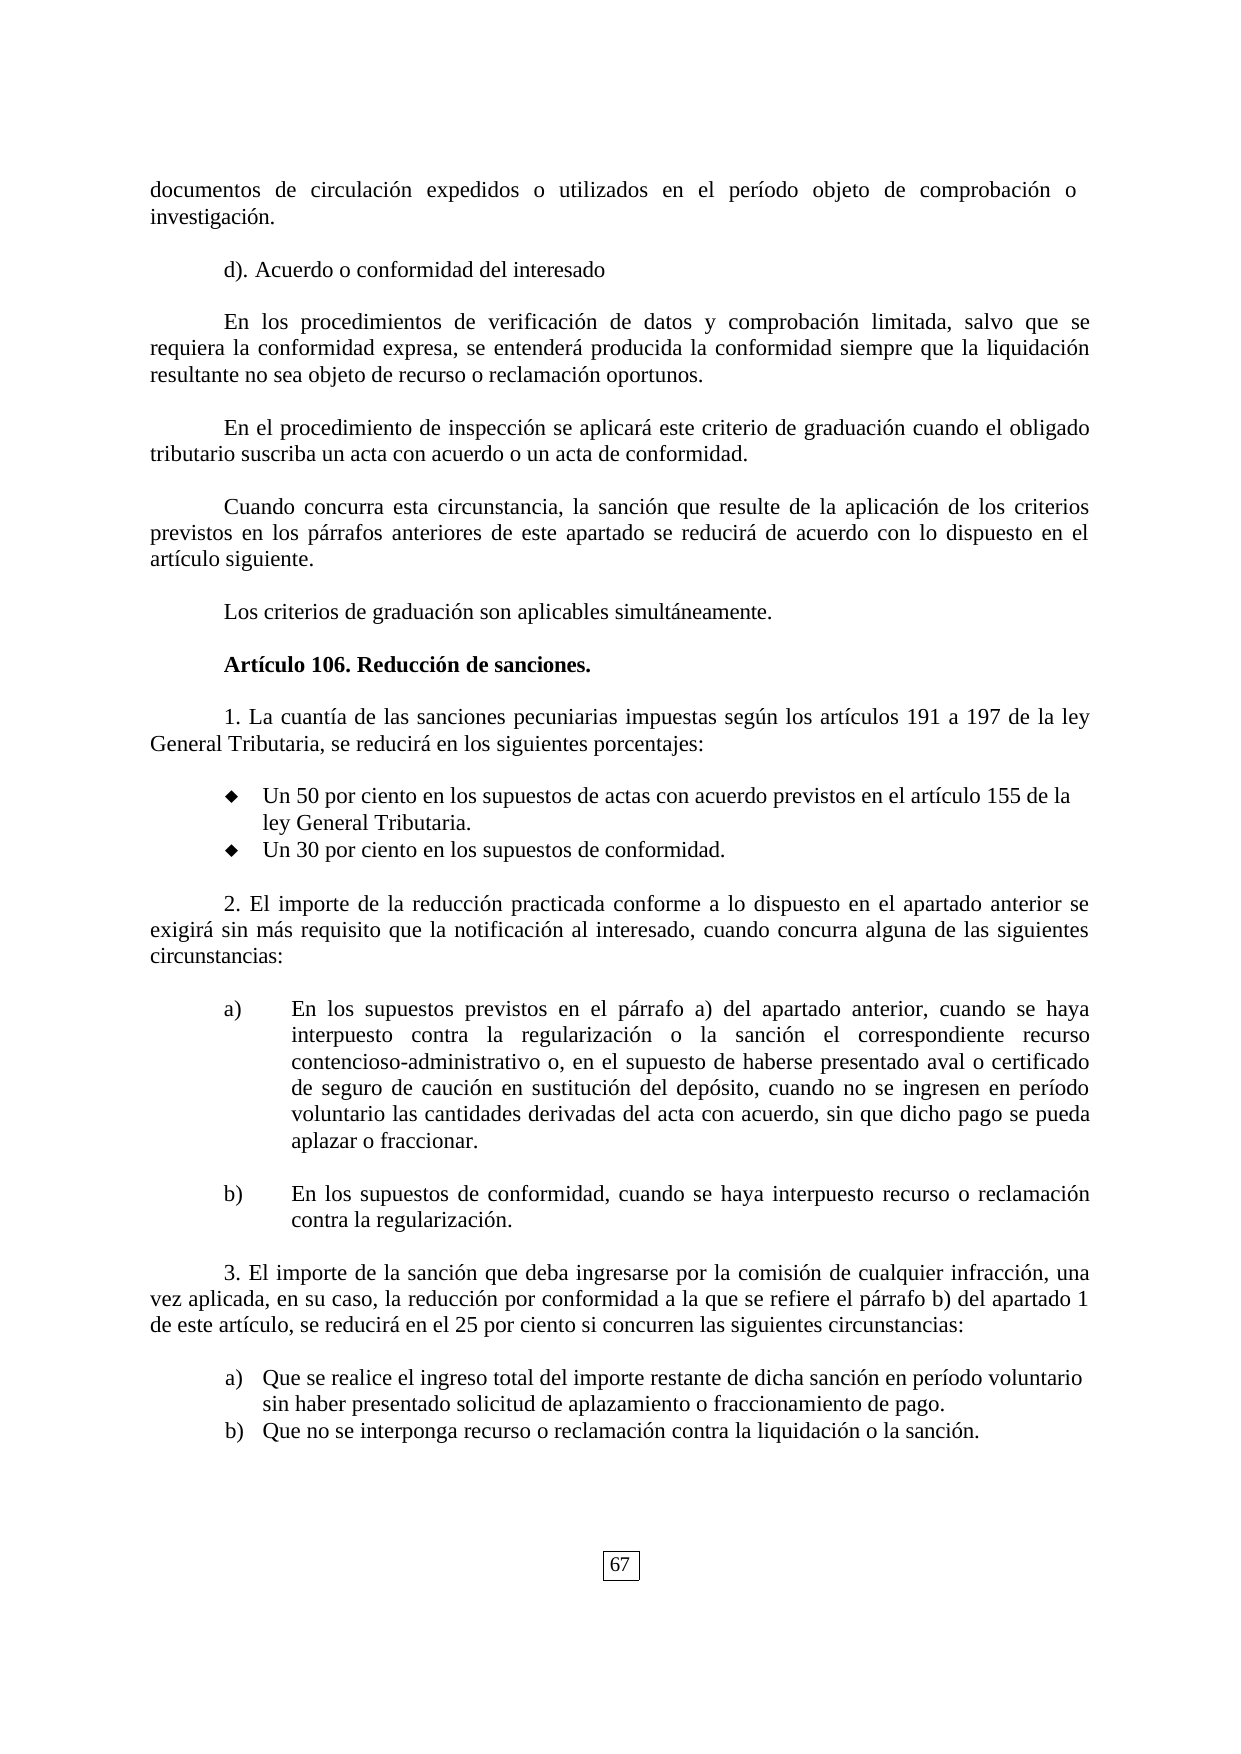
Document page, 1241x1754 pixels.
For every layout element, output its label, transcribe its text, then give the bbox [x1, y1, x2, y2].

text En el procedimiento de inspección se aplicará este criterio de graduación cuando el obligado tributario suscriba un acta con acuerdo o un acta de conformidad. [150, 414, 1091, 466]
text En los procedimientos de verificación de datos y comprobación limitada, salvo que se requiera la conformidad expresa, se entenderá producida la conformidad siempre que la liquidación resultante no sea objeto de recurso o reclamación oportunos. [150, 308, 1091, 387]
list En los supuestos previstos en el párrafo a) del apartado anterior, cuando se haya interpuesto contra la regularización o la sanción el correspondiente recurso contencioso-administrativo o, en el supuesto de haberse presentado aval o certificado de seguro de caución en sustitución del depósito, cuando no se ingresen en período voluntario las cantidades derivadas del acta con acuerdo, sin que dicho pago se pueda aplazar o fraccionar. [224, 995, 1091, 1153]
subtitle Artículo 106. Reducción de sanciones. [224, 651, 1103, 678]
list Que no se interponga recurso o reclamación contra la liquidación o la sanción. [225, 1417, 1103, 1443]
list El importe de la reducción practicada conforme a lo dispuesto en el apartado anterior se exigirá sin más requisito que la notificación al interesado, cuando concurra alguna de las siguientes circunstancias: [150, 890, 1091, 969]
list Acuerdo o conformidad del interesado [223, 256, 1103, 282]
text Los criterios de graduación son aplicables simultáneamente. [224, 598, 1103, 624]
list Un 30 por ciento en los supuestos de conformidad. [225, 835, 1103, 863]
text documentos de circulación expedidos o utilizados en el período objeto de comprobación o investigación. [150, 176, 1103, 229]
list Un 50 por ciento en los supuestos de actas con acuerdo previstos en el artículo 155 de la ley General Tributaria. [225, 783, 1091, 835]
text Cuando concurra esta circunstancia, la sanción que resulte de la aplicación de los criterios previstos en los párrafos anteriores de este apartado se reducirá de acuerdo con lo dispuesto en el artículo siguiente. [150, 493, 1091, 572]
list La cuantía de las sanciones pecuniarias impuestas según los artículos 191 a 197 de la ley General Tributaria, se reducirá en los siguientes porcentajes: [150, 703, 1091, 756]
list En los supuestos de conformidad, cuando se haya interpuesto recurso o reclamación contra la regularización. [224, 1179, 1091, 1232]
list Que se realice el ingreso total del importe restante de dicha sanción en período voluntario sin haber presentado solicitud de aplazamiento o fraccionamiento de pago. [225, 1364, 1091, 1417]
list El importe de la sanción que deba ingresarse por la comisión de cualquier infracción, una vez aplicada, en su caso, la reducción por conformidad a la que se refiere el párrafo b) del apartado 1 de este artículo, se reducirá en el 25 por ciento si concurren las siguientes circunstancias: [150, 1259, 1091, 1338]
